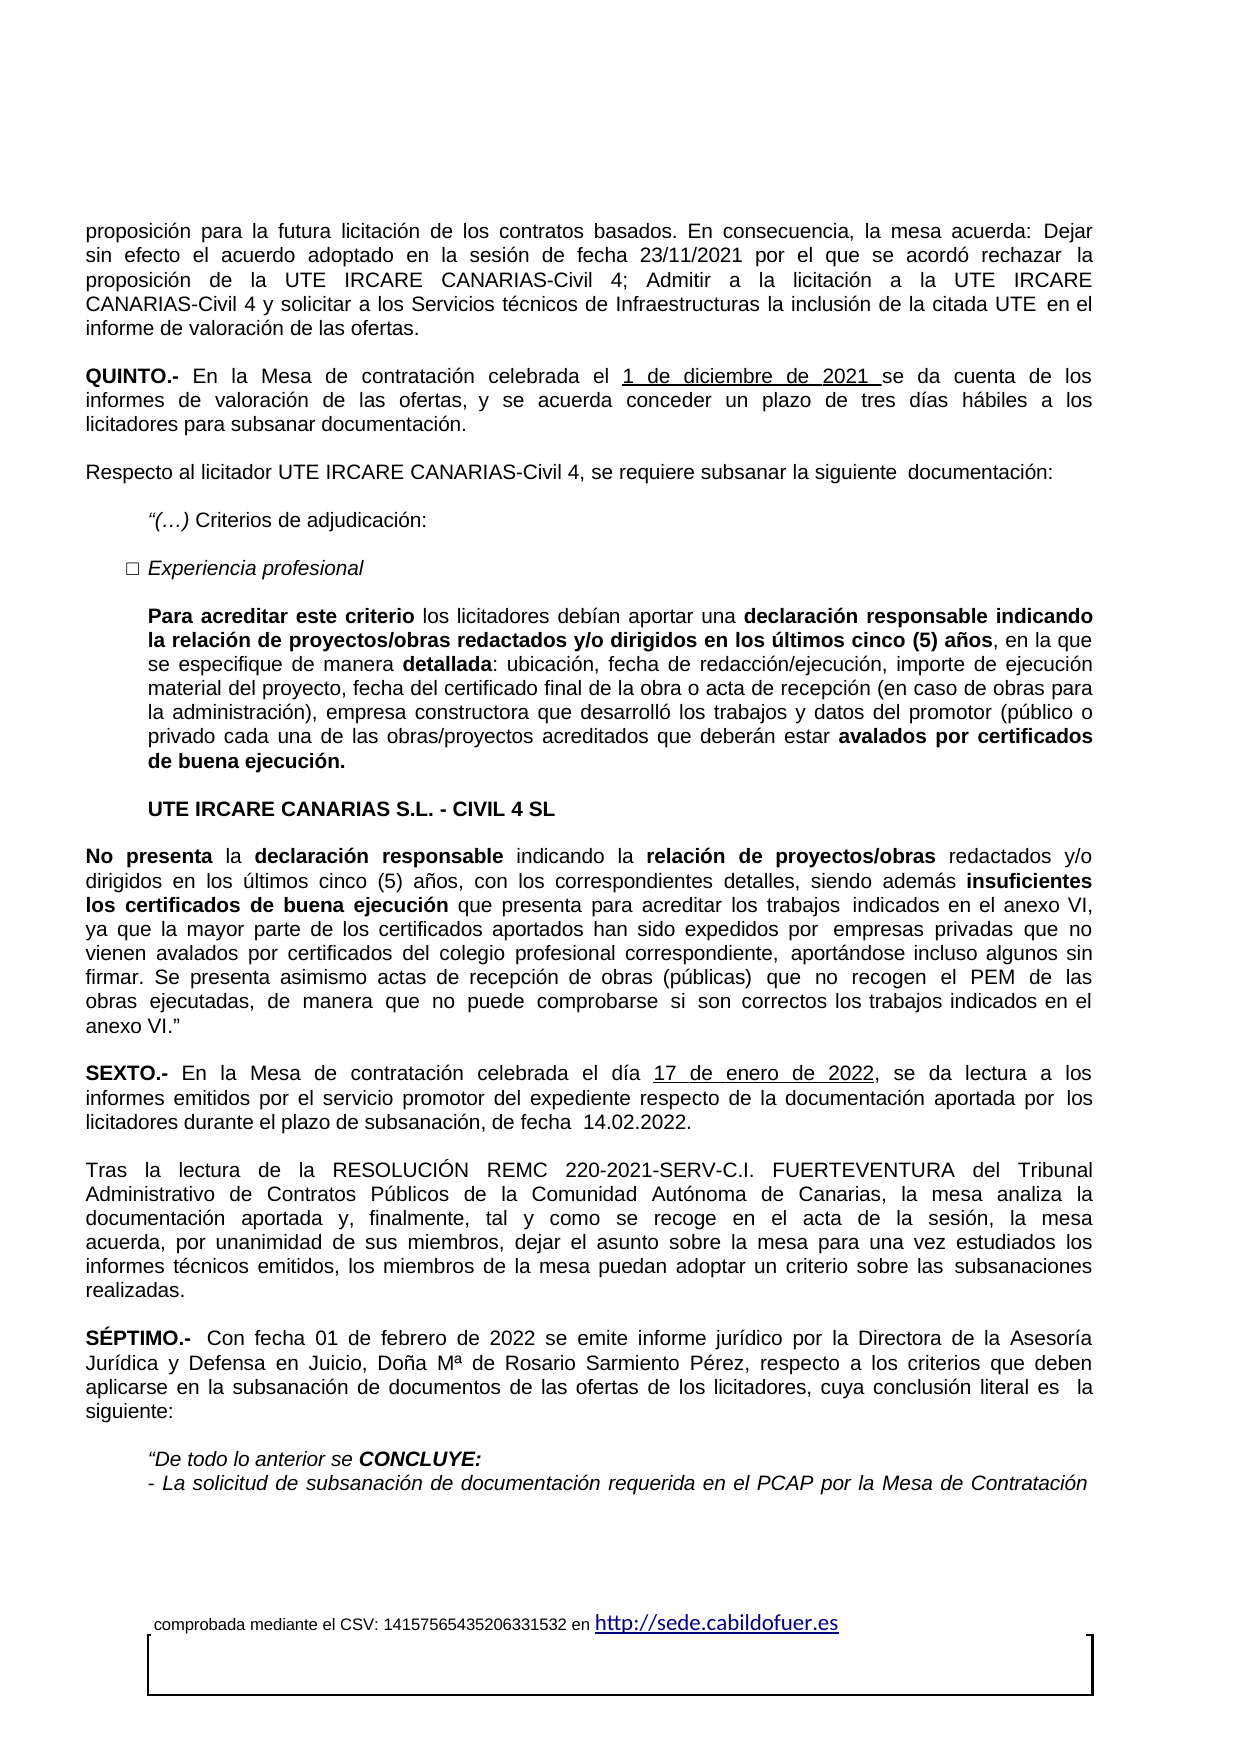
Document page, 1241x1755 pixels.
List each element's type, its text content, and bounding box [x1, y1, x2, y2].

text Tras la lectura de la RESOLUCIÓN REMC 220-2021-SERV-C.I. FUERTEVENTURA del Tribunal Administrativo de Contratos Públicos de la Comunidad Autónoma de Canarias, la mesa analiza la documentación aportada y, finalmente, tal y como se recoge en el acta de la sesión, la mesa acuerda, por unanimidad de sus miembros, dejar el asunto sobre la mesa para una vez estudiados los informes técnicos emitidos, los miembros de la mesa puedan adoptar un criterio sobre las subsanaciones realizadas. [85, 1157, 1093, 1302]
text Para acreditar este criterio los licitadores debían aportar una declaración responsable indicando la relación de proyectos/obras redactados y/o dirigidos en los últimos cinco (5) años, en la que se especifique de manera detallada: ubicación, fecha de redacción/ejecución, importe de ejecución material del proyecto, fecha del certificado final de la obra o acta de recepción (en caso de obras para la administración), empresa constructora que desarrolló los trabajos y datos del promotor (público o privado cada una de las obras/proyectos acreditados que deberán estar avalados por certificados de buena ejecución. [148, 603, 1093, 772]
text Respecto al licitador UTE IRCARE CANARIAS-Civil 4, se requiere subsanar la siguiente documentación: [85, 460, 1093, 484]
text No presenta la declaración responsable indicando la relación de proyectos/obras redactados y/o dirigidos en los últimos cinco (5) años, con los correspondientes detalles, siendo además insuficientes los certificados de buena ejecución que presenta para acreditar los trabajos indicados en el anexo VI, ya que la mayor parte de los certificados aportados han sido expedidos por empresas privadas que no vienen avalados por certificados del colegio profesional correspondiente, aportándose incluso algunos sin firmar. Se presenta asimismo actas de recepción de obras (públicas) que no recogen el PEM de las obras ejecutadas, de manera que no puede comprobarse si son correctos los trabajos indicados en el anexo VI.” [85, 844, 1093, 1037]
text “De todo lo anterior se CONCLUYE: [148, 1446, 1107, 1470]
text “(…) Criterios de adjudicación: [148, 508, 1107, 532]
subtitle UTE IRCARE CANARIAS S.L. - CIVIL 4 SL [148, 796, 1107, 820]
text QUINTO.- En la Mesa de contratación celebrada el 1 de diciembre de 2021 se da cuenta de los informes de valoración de las ofertas, y se acuerda conceder un plazo de tres días hábiles a los licitadores para subsanar documentación. [85, 363, 1093, 436]
text - La solicitud de subsanación de documentación requerida en el PCAP por la Mesa de Contratación [148, 1470, 1107, 1494]
list Experiencia profesional [126, 556, 1107, 580]
text proposición para la futura licitación de los contratos basados. En consecuencia, la mesa acuerda: Dejar sin efecto el acuerdo adoptado en la sesión de fecha 23/11/2021 por el que se acordó rechazar la proposición de la UTE IRCARE CANARIAS-Civil 4; Admitir a la licitación a la UTE IRCARE CANARIAS-Civil 4 y solicitar a los Servicios técnicos de Infraestructuras la inclusión de la citada UTE en el informe de valoración de las ofertas. [85, 219, 1093, 340]
text SÉPTIMO.- Con fecha 01 de febrero de 2022 se emite informe jurídico por la Directora de la Asesoría Jurídica y Defensa en Juicio, Doña Mª de Rosario Sarmiento Pérez, respecto a los criterios que deben aplicarse en la subsanación de documentos de las ofertas de los licitadores, cuya conclusión literal es la siguiente: [85, 1326, 1093, 1423]
text SEXTO.- En la Mesa de contratación celebrada el día 17 de enero de 2022, se da lectura a los informes emitidos por el servicio promotor del expediente respecto de la documentación aportada por los licitadores durante el plazo de subsanación, de fecha 14.02.2022. [85, 1061, 1093, 1133]
